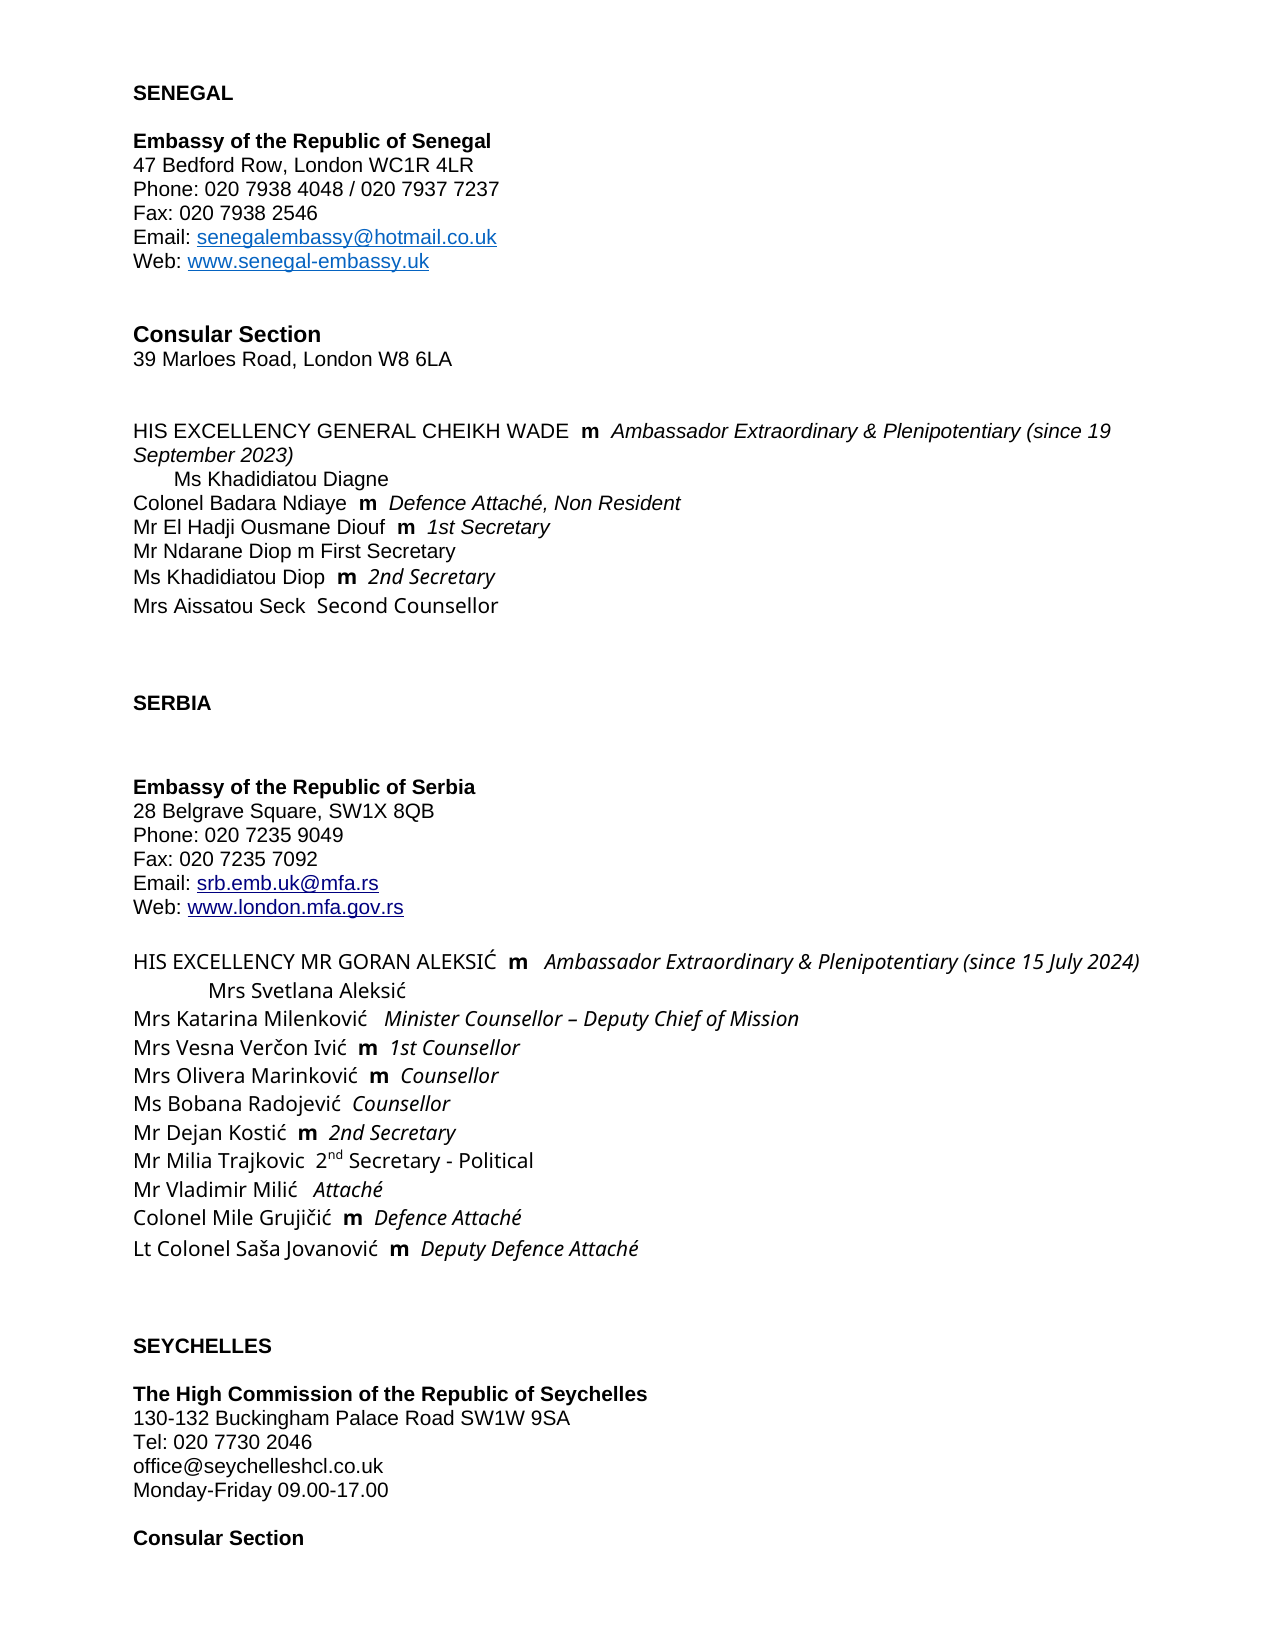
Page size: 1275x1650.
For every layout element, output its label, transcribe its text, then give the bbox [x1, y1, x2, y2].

text Lt Colonel Saša Jovanović m Deputy Defence Attaché [133, 1232, 1181, 1262]
text Consular Section [133, 1526, 1181, 1550]
text Ms Bobana Radojević Counsellor [133, 1089, 1181, 1118]
text Phone: 020 7235 9049 [133, 823, 1181, 847]
text Embassy of the Republic of Serbia [133, 775, 1181, 799]
text Email: senegalembassy@hotmail.co.uk [133, 225, 1181, 249]
text Consular Section [133, 321, 1181, 347]
text SERBIA [133, 691, 1181, 715]
text Ms Khadidiatou Diagne [133, 467, 1181, 491]
text Mrs Svetlana Aleksić [133, 976, 1181, 1004]
text Colonel Badara Ndiaye m Defence Attaché, Non Resident [133, 491, 1181, 514]
text Mr Milia Trajkovic 2nd Secretary - Political [133, 1146, 1181, 1175]
text Fax: 020 7235 7092 [133, 847, 1181, 871]
text 47 Bedford Row, London WC1R 4LR [133, 153, 1181, 177]
text Mrs Aissatou Seck Second Counsellor [133, 591, 1181, 619]
text 39 Marloes Road, London W8 6LA [133, 347, 1181, 371]
text Mr Ndarane Diop m First Secretary [133, 538, 1181, 562]
text Monday-Friday 09.00-17.00 [133, 1478, 1181, 1502]
text Phone: 020 7938 4048 / 020 7937 7237 [133, 177, 1181, 201]
text Mr Dejan Kostić m 2nd Secretary [133, 1118, 1181, 1146]
text Ms Khadidiatou Diop m 2nd Secretary [133, 562, 1181, 591]
text 28 Belgrave Square, SW1X 8QB [133, 799, 1181, 823]
text SENEGAL [133, 81, 1181, 105]
text Web: www.london.mfa.gov.rs [133, 895, 1181, 919]
text HIS EXCELLENCY GENERAL CHEIKH WADE m Ambassador Extraordinary & Plenipotentiary (since 19 September 2023) [133, 419, 1181, 467]
text Email: srb.emb.uk@mfa.rs [133, 871, 1181, 895]
text Embassy of the Republic of Senegal [133, 129, 1181, 153]
text SEYCHELLES [133, 1334, 1181, 1358]
text office@seychelleshcl.co.uk [133, 1454, 1181, 1478]
text The High Commission of the Republic of Seychelles [133, 1382, 1181, 1406]
text HIS EXCELLENCY MR GORAN ALEKSIĆ m Ambassador Extraordinary & Plenipotentiary (since 15 July 2024) [133, 947, 1181, 976]
text Tel: 020 7730 2046 [133, 1430, 1181, 1454]
text 130-132 Buckingham Palace Road SW1W 9SA [133, 1406, 1181, 1430]
text Mr Vladimir Milić Attaché [133, 1175, 1181, 1203]
text Colonel Mile Grujičić m Defence Attaché [133, 1203, 1181, 1232]
text Mrs Katarina Milenković Minister Counsellor – Deputy Chief of Mission [133, 1004, 1181, 1033]
text Fax: 020 7938 2546 [133, 201, 1181, 225]
text Mrs Vesna Verčon Ivić m 1st Counsellor [133, 1033, 1181, 1061]
text Web: www.senegal-embassy.uk [133, 249, 1181, 273]
text Mr El Hadji Ousmane Diouf m 1st Secretary [133, 514, 1181, 538]
text Mrs Olivera Marinković m Counsellor [133, 1061, 1181, 1089]
